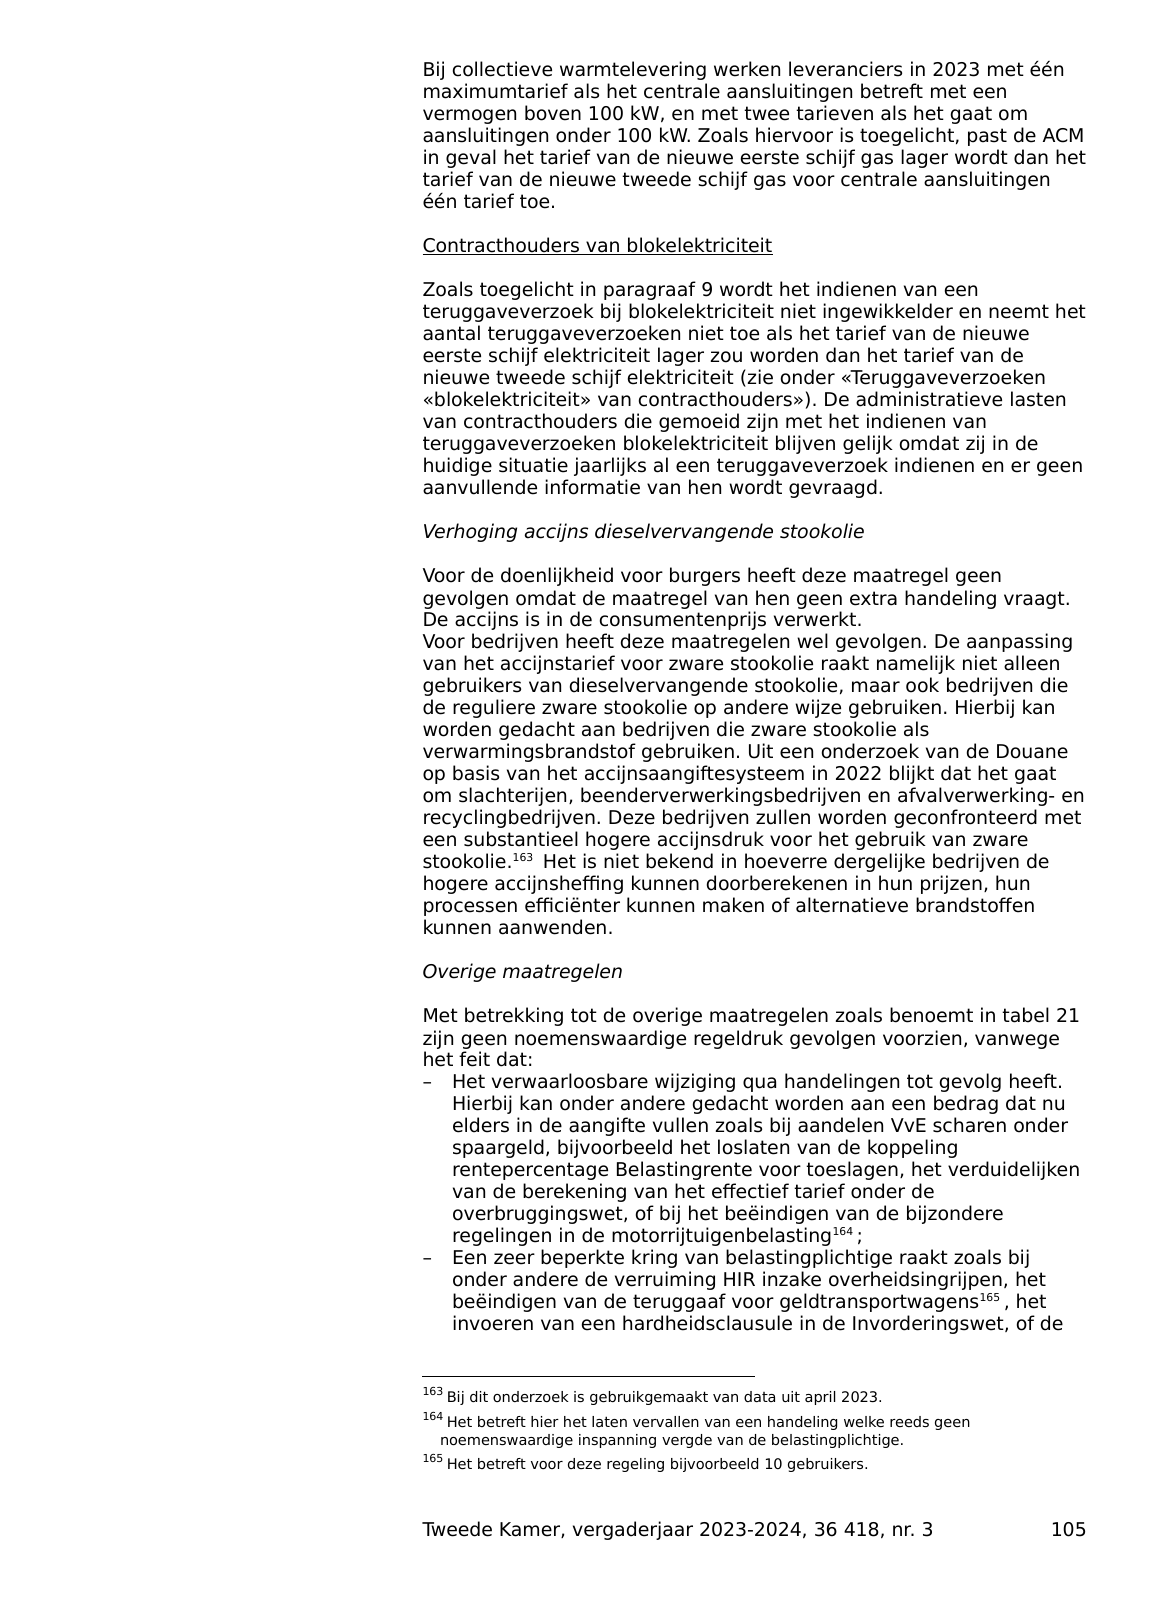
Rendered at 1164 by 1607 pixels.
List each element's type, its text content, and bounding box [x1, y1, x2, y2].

text Voor de doenlijkheid voor burgers heeft deze maatregel geen gevolgen omdat de maatregel van hen geen extra handeling vraagt. De accijns is in de consumentenprijs verwerkt. [422, 565, 1087, 631]
text Het betreft hier het laten vervallen van een handeling welke reeds geen noemenswaardige inspanning vergde van de belastingplichtige. [422, 1410, 1087, 1449]
text Voor bedrijven heeft deze maatregelen wel gevolgen. De aanpassing van het accijnstarief voor zware stookolie raakt namelijk niet alleen gebruikers van dieselvervangende stookolie, maar ook bedrijven die de reguliere zware stookolie op andere wijze gebruiken. Hierbij kan worden gedacht aan bedrijven die zware stookolie als verwarmingsbrandstof gebruiken. Uit een onderzoek van de Douane op basis van het accijnsaangiftesysteem in 2022 blijkt dat het gaat om slachterijen, beenderverwerkingsbedrijven en afvalverwerking- en recyclingbedrijven. Deze bedrijven zullen worden geconfronteerd met een substantieel hogere accijnsdruk voor het gebruik van zware stookolie. Het is niet bekend in hoeverre dergelijke bedrijven de hogere accijnsheffing kunnen doorberekenen in hun prijzen, hun processen efficiënter kunnen maken of alternatieve brandstoffen kunnen aanwenden. [422, 631, 1087, 939]
text – Een zeer beperkte kring van belastingplichtige raakt zoals bij onder andere de verruiming HIR inzake overheidsingrijpen, het beëindigen van de teruggaaf voor geldtransportwagens, het invoeren van een hardheidsclausule in de Invorderingswet, of de [422, 1247, 1087, 1335]
text Met betrekking tot de overige maatregelen zoals benoemt in tabel 21 zijn geen noemenswaardige regeldruk gevolgen voorzien, vanwege het feit dat: [422, 1005, 1087, 1071]
subtitle Contracthouders van blokelektriciteit [422, 235, 1087, 257]
text Zoals toegelicht in paragraaf 9 wordt het indienen van een teruggaveverzoek bij blokelektriciteit niet ingewikkelder en neemt het aantal teruggaveverzoeken niet toe als het tarief van de nieuwe eerste schijf elektriciteit lager zou worden dan het tarief van de nieuwe tweede schijf elektriciteit (zie onder «Teruggaveverzoeken «blokelektriciteit» van contracthouders»). De administratieve lasten van contracthouders die gemoeid zijn met het indienen van teruggaveverzoeken blokelektriciteit blijven gelijk omdat zij in de huidige situatie jaarlijks al een teruggaveverzoek indienen en er geen aanvullende informatie van hen wordt gevraagd. [422, 279, 1087, 499]
text – Het verwaarloosbare wijziging qua handelingen tot gevolg heeft. Hierbij kan onder andere gedacht worden aan een bedrag dat nu elders in de aangifte vullen zoals bij aandelen VvE scharen onder spaargeld, bijvoorbeeld het loslaten van de koppeling rentepercentage Belastingrente voor toeslagen, het verduidelijken van de berekening van het effectief tarief onder de overbruggingswet, of bij het beëindigen van de bijzondere regelingen in de motorrijtuigenbelasting; [422, 1071, 1087, 1247]
subtitle Overige maatregelen [422, 961, 1087, 983]
text Bij collectieve warmtelevering werken leveranciers in 2023 met één maximumtarief als het centrale aansluitingen betreft met een vermogen boven 100 kW, en met twee tarieven als het gaat om aansluitingen onder 100 kW. Zoals hiervoor is toegelicht, past de ACM in geval het tarief van de nieuwe eerste schijf gas lager wordt dan het tarief van de nieuwe tweede schijf gas voor centrale aansluitingen één tarief toe. [422, 59, 1087, 213]
subtitle Verhoging accijns dieselvervangende stookolie [422, 521, 1087, 543]
text Het betreft voor deze regeling bijvoorbeeld 10 gebruikers. [422, 1452, 1087, 1474]
text Bij dit onderzoek is gebruikgemaakt van data uit april 2023. [422, 1385, 1087, 1407]
